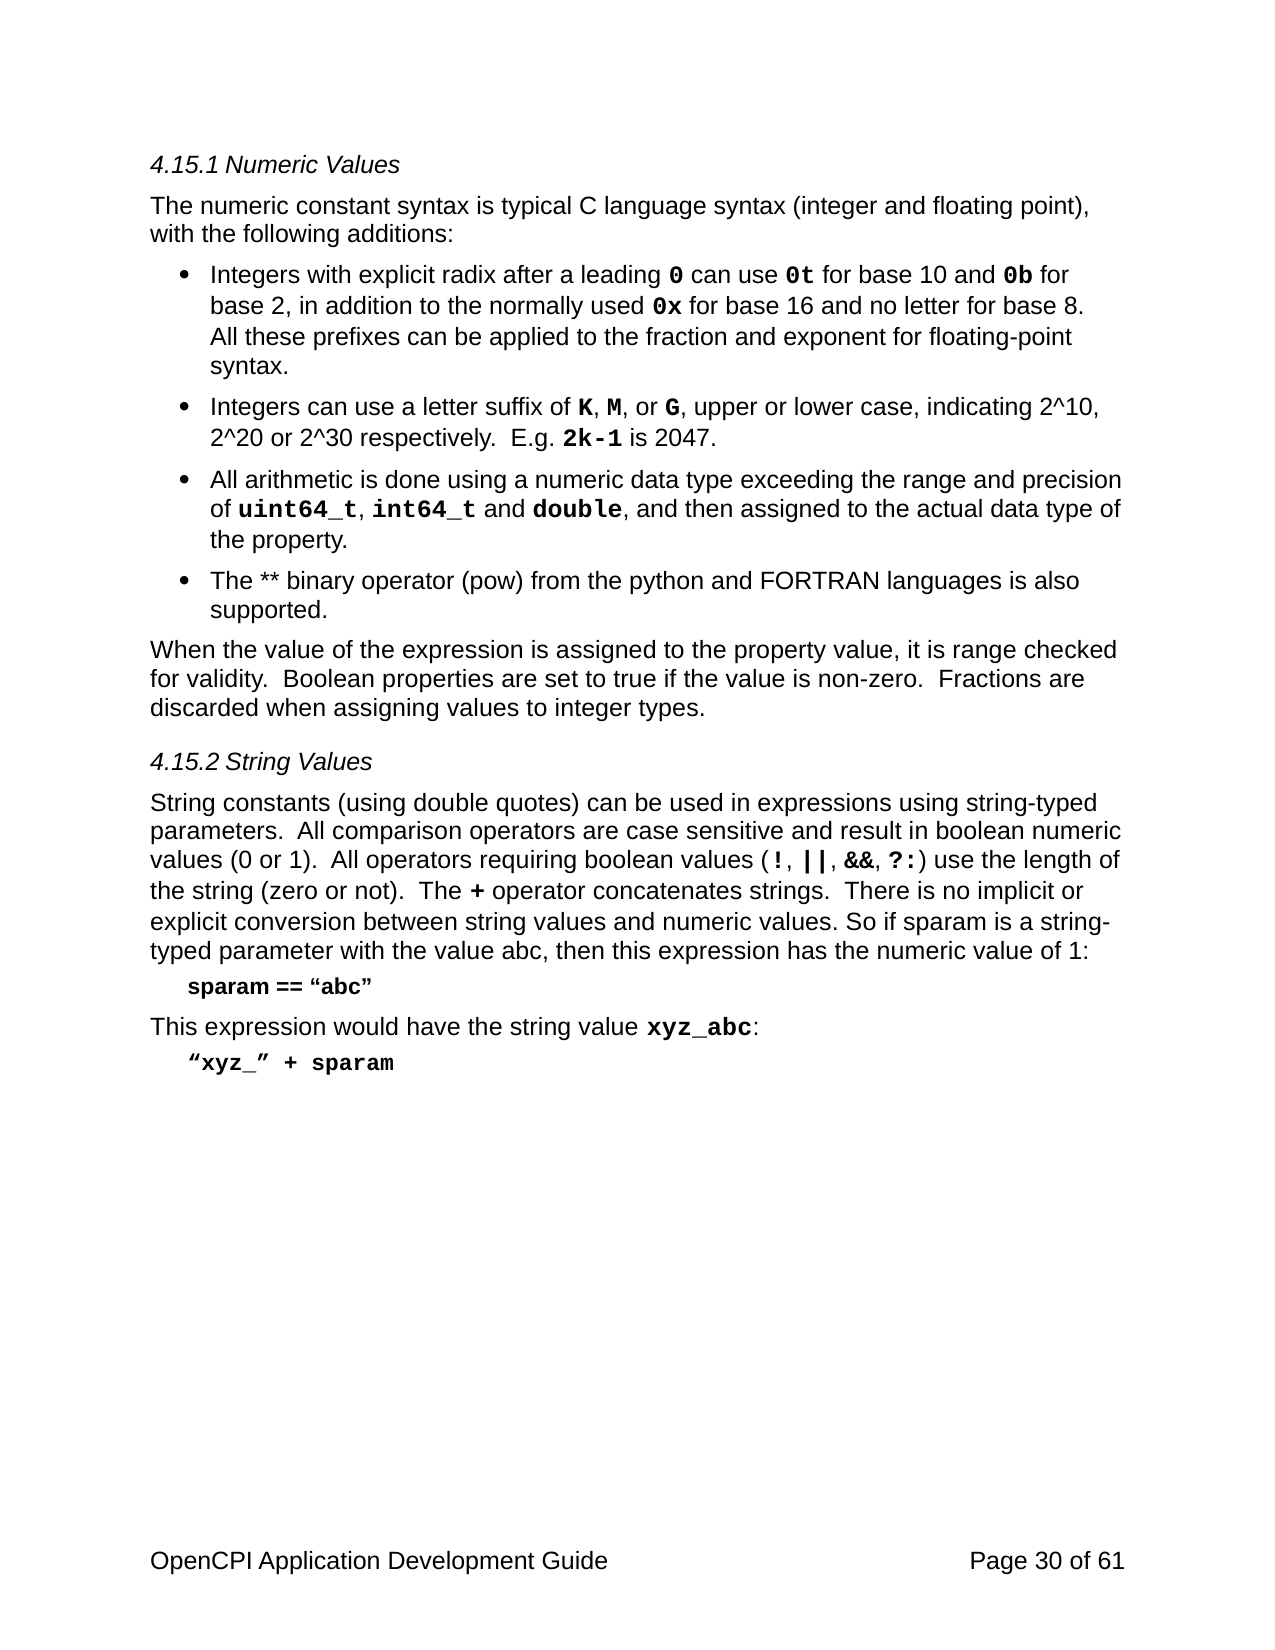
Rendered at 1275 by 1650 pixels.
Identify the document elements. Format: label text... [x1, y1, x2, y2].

subtitle Numeric Values [150, 150, 1125, 179]
list All arithmetic is done using a numeric data type exceeding the range and precision of uint64_t, int64_t and double, and then assigned to the actual data type of the property. [180, 465, 1125, 554]
text sparam == “abc” [187, 973, 1125, 1000]
text This expression would have the string value xyz_abc: [150, 1012, 1125, 1043]
text String constants (using double quotes) can be used in expressions using string-typed parameters. All comparison operators are case sensitive and result in boolean numeric values (0 or 1). All operators requiring boolean values (!, ||, &&, ?:) use the length of the string (zero or not). The + operator concatenates strings. There is no implicit or explicit conversion between string values and numeric values. So if sparam is a string-typed parameter with the value abc, then this expression has the numeric value of 1: [150, 787, 1125, 964]
list Integers can use a letter suffix of K, M, or G, upper or lower case, indicating 2^10, 2^20 or 2^30 respectively. E.g. 2k-1 is 2047. [180, 392, 1125, 453]
text The numeric constant syntax is typical C language syntax (integer and floating point), with the following additions: [150, 191, 1125, 248]
text “xyz_” + sparam [187, 1052, 1125, 1077]
list Integers with explicit radix after a leading 0 can use 0t for base 10 and 0b for base 2, in addition to the normally used 0x for base 16 and no letter for base 8. All these prefixes can be applied to the fraction and exponent for floating-point syntax. [180, 260, 1125, 379]
subtitle String Values [150, 747, 1125, 776]
list The ** binary operator (pow) from the python and FORTRAN languages is also supported. [180, 566, 1125, 623]
text When the value of the expression is assigned to the property value, it is range checked for validity. Boolean properties are set to true if the value is non-zero. Fractions are discarded when assigning values to integer types. [150, 636, 1125, 722]
